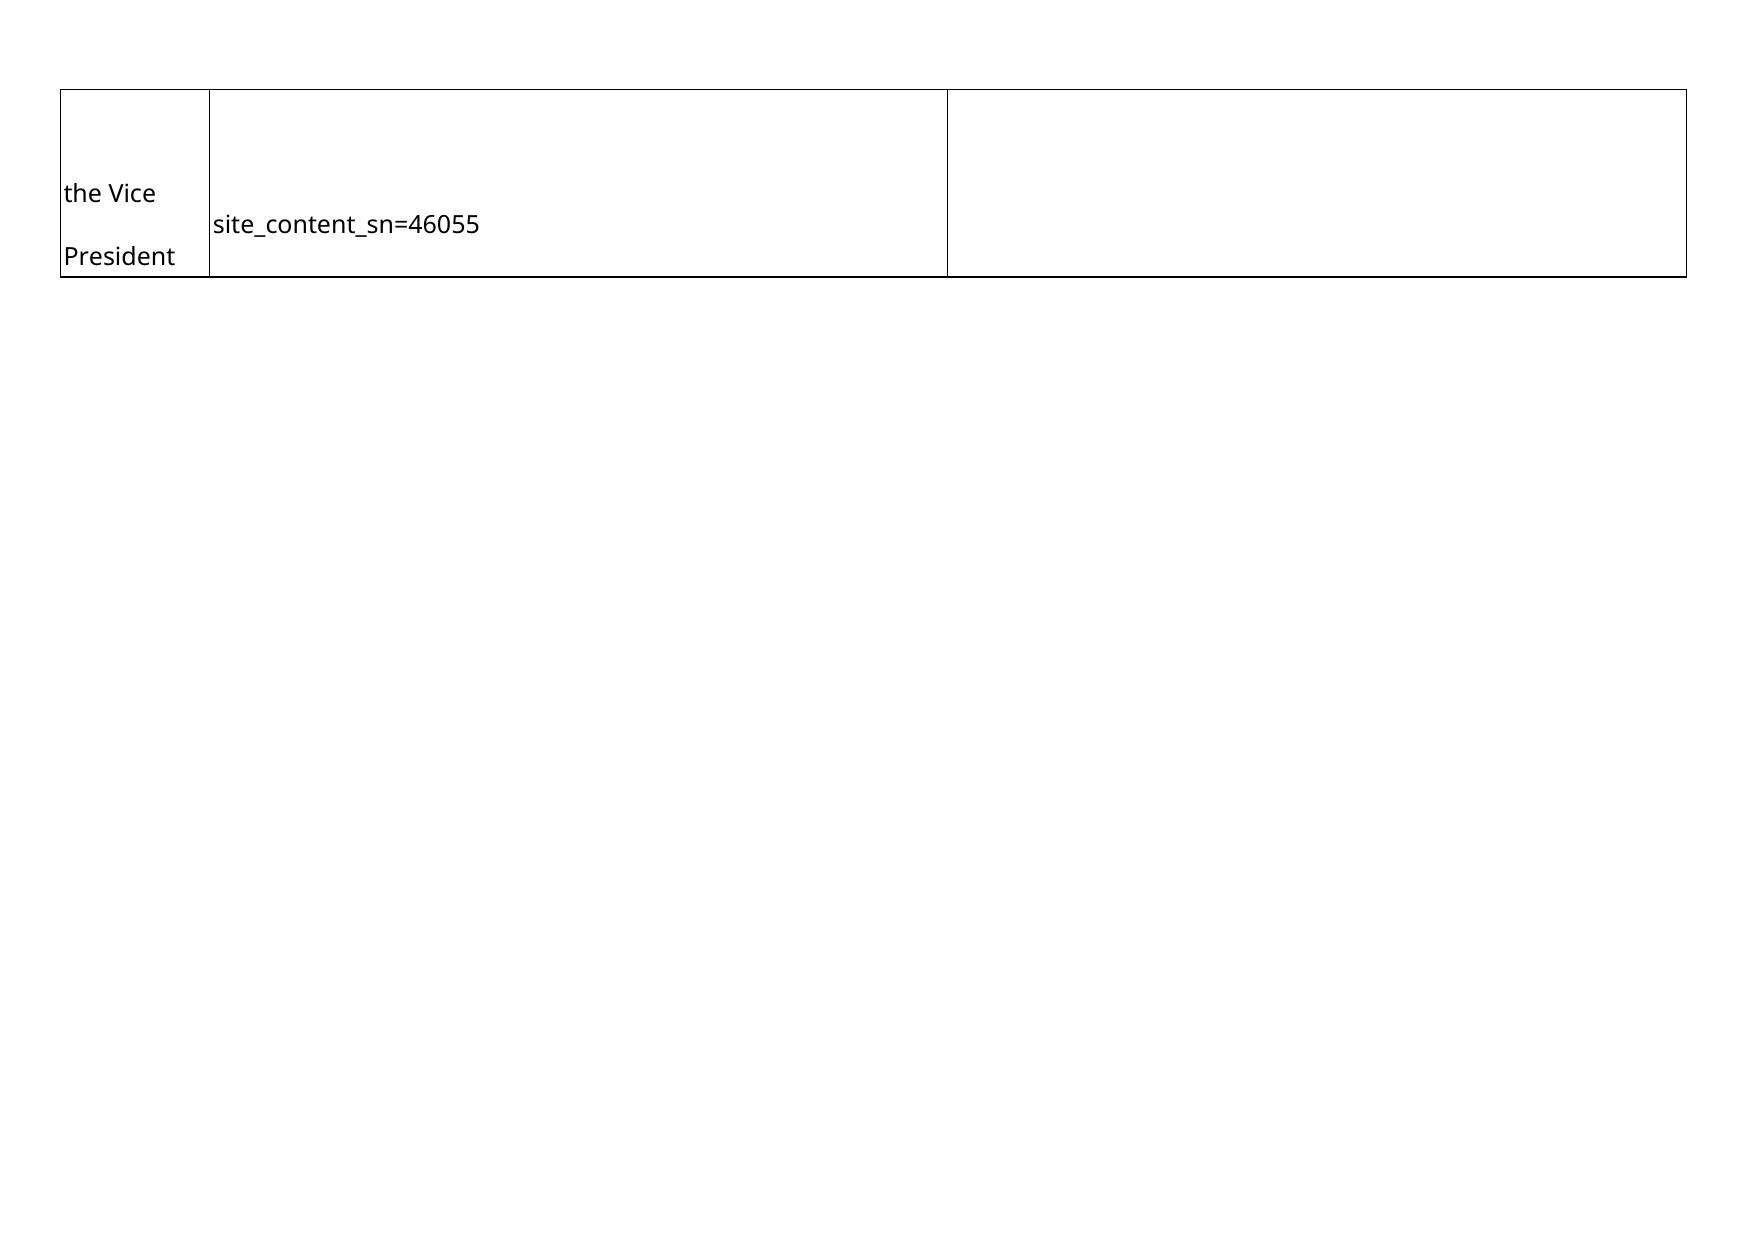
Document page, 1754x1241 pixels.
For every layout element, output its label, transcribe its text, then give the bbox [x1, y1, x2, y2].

table_cell [948, 90, 1686, 276]
table_cell the Vice President [61, 90, 209, 276]
table_cell site_content_sn=46055 [210, 90, 947, 276]
